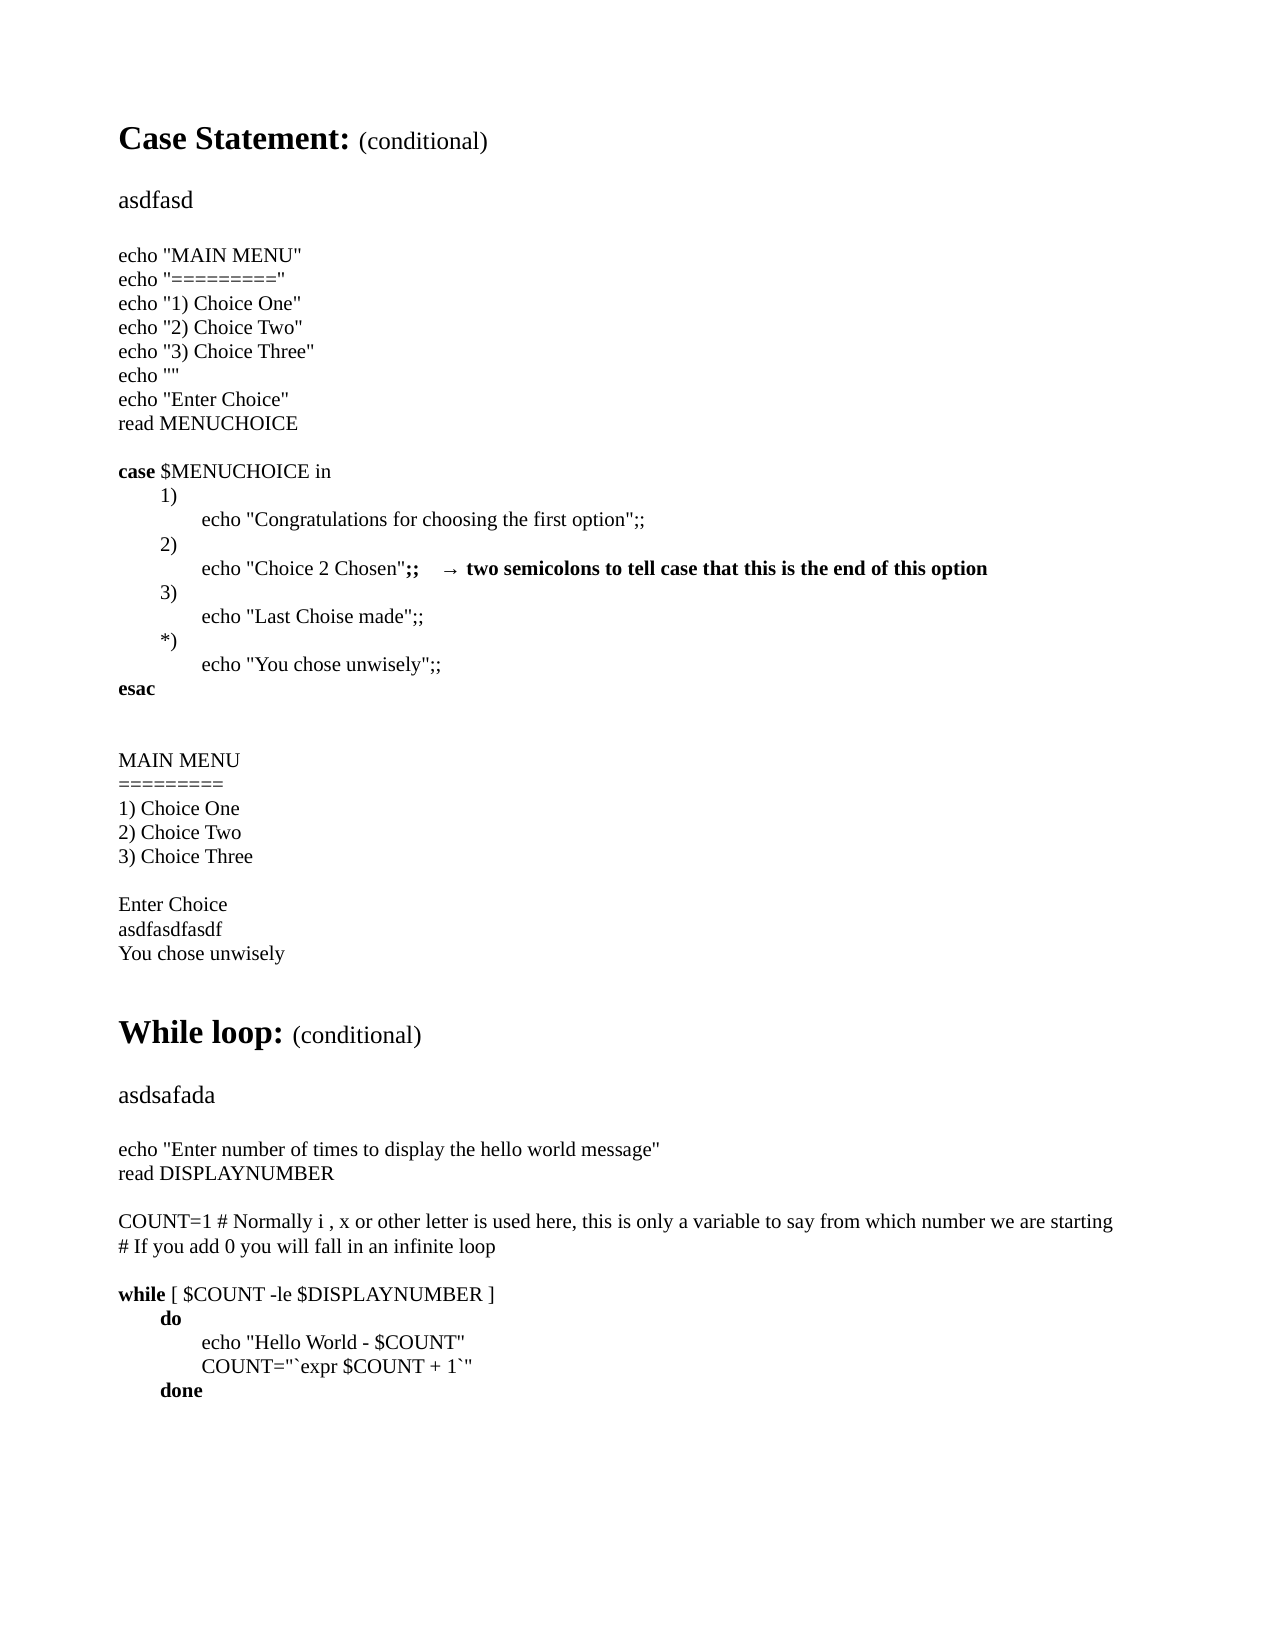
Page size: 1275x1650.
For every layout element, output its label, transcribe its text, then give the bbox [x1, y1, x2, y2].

text echo "Enter Choice" [118, 387, 1157, 411]
text echo "You chose unwisely";; [118, 652, 1157, 676]
text COUNT=1 # Normally i , x or other letter is used here, this is only a variable to say from which number we are starting [118, 1209, 1157, 1233]
text asdsafada [118, 1080, 1157, 1108]
text asdfasd [118, 185, 1157, 214]
text echo "=========" [118, 267, 1157, 291]
text case $MENUCHOICE in [118, 459, 1157, 483]
text 2) [118, 531, 1157, 556]
text 2) Choice Two [118, 820, 1157, 844]
text done [118, 1378, 1157, 1402]
text While loop: (conditional) [118, 1013, 1157, 1051]
text echo "" [118, 363, 1157, 387]
text echo "MAIN MENU" [118, 243, 1157, 267]
text ========= [118, 772, 1157, 796]
text 1) [118, 483, 1157, 507]
text echo "Hello World - $COUNT" [118, 1330, 1157, 1354]
text *) [118, 628, 1157, 652]
text read DISPLAYNUMBER [118, 1161, 1157, 1185]
text do [118, 1306, 1157, 1330]
text echo "Enter number of times to display the hello world message" [118, 1137, 1157, 1161]
text while [ $COUNT -le $DISPLAYNUMBER ] [118, 1282, 1157, 1306]
text echo "3) Choice Three" [118, 339, 1157, 363]
text MAIN MENU [118, 748, 1157, 772]
text You chose unwisely [118, 941, 1157, 964]
text esac [118, 676, 1157, 700]
text echo "Congratulations for choosing the first option";; [118, 507, 1157, 531]
text 1) Choice One [118, 796, 1157, 820]
text read MENUCHOICE [118, 411, 1157, 435]
text 3) [118, 579, 1157, 604]
text 3) Choice Three [118, 844, 1157, 868]
text echo "2) Choice Two" [118, 315, 1157, 339]
text echo "1) Choice One" [118, 291, 1157, 315]
text Case Statement: (conditional) [118, 118, 1157, 156]
text Enter Choice [118, 892, 1157, 916]
text COUNT="`expr $COUNT + 1`" [118, 1354, 1157, 1378]
text asdfasdfasdf [118, 916, 1157, 941]
text echo "Choice 2 Chosen";; → two semicolons to tell case that this is the end of this option [118, 556, 1157, 579]
text echo "Last Choise made";; [118, 604, 1157, 628]
text # If you add 0 you will fall in an infinite loop [118, 1233, 1157, 1258]
